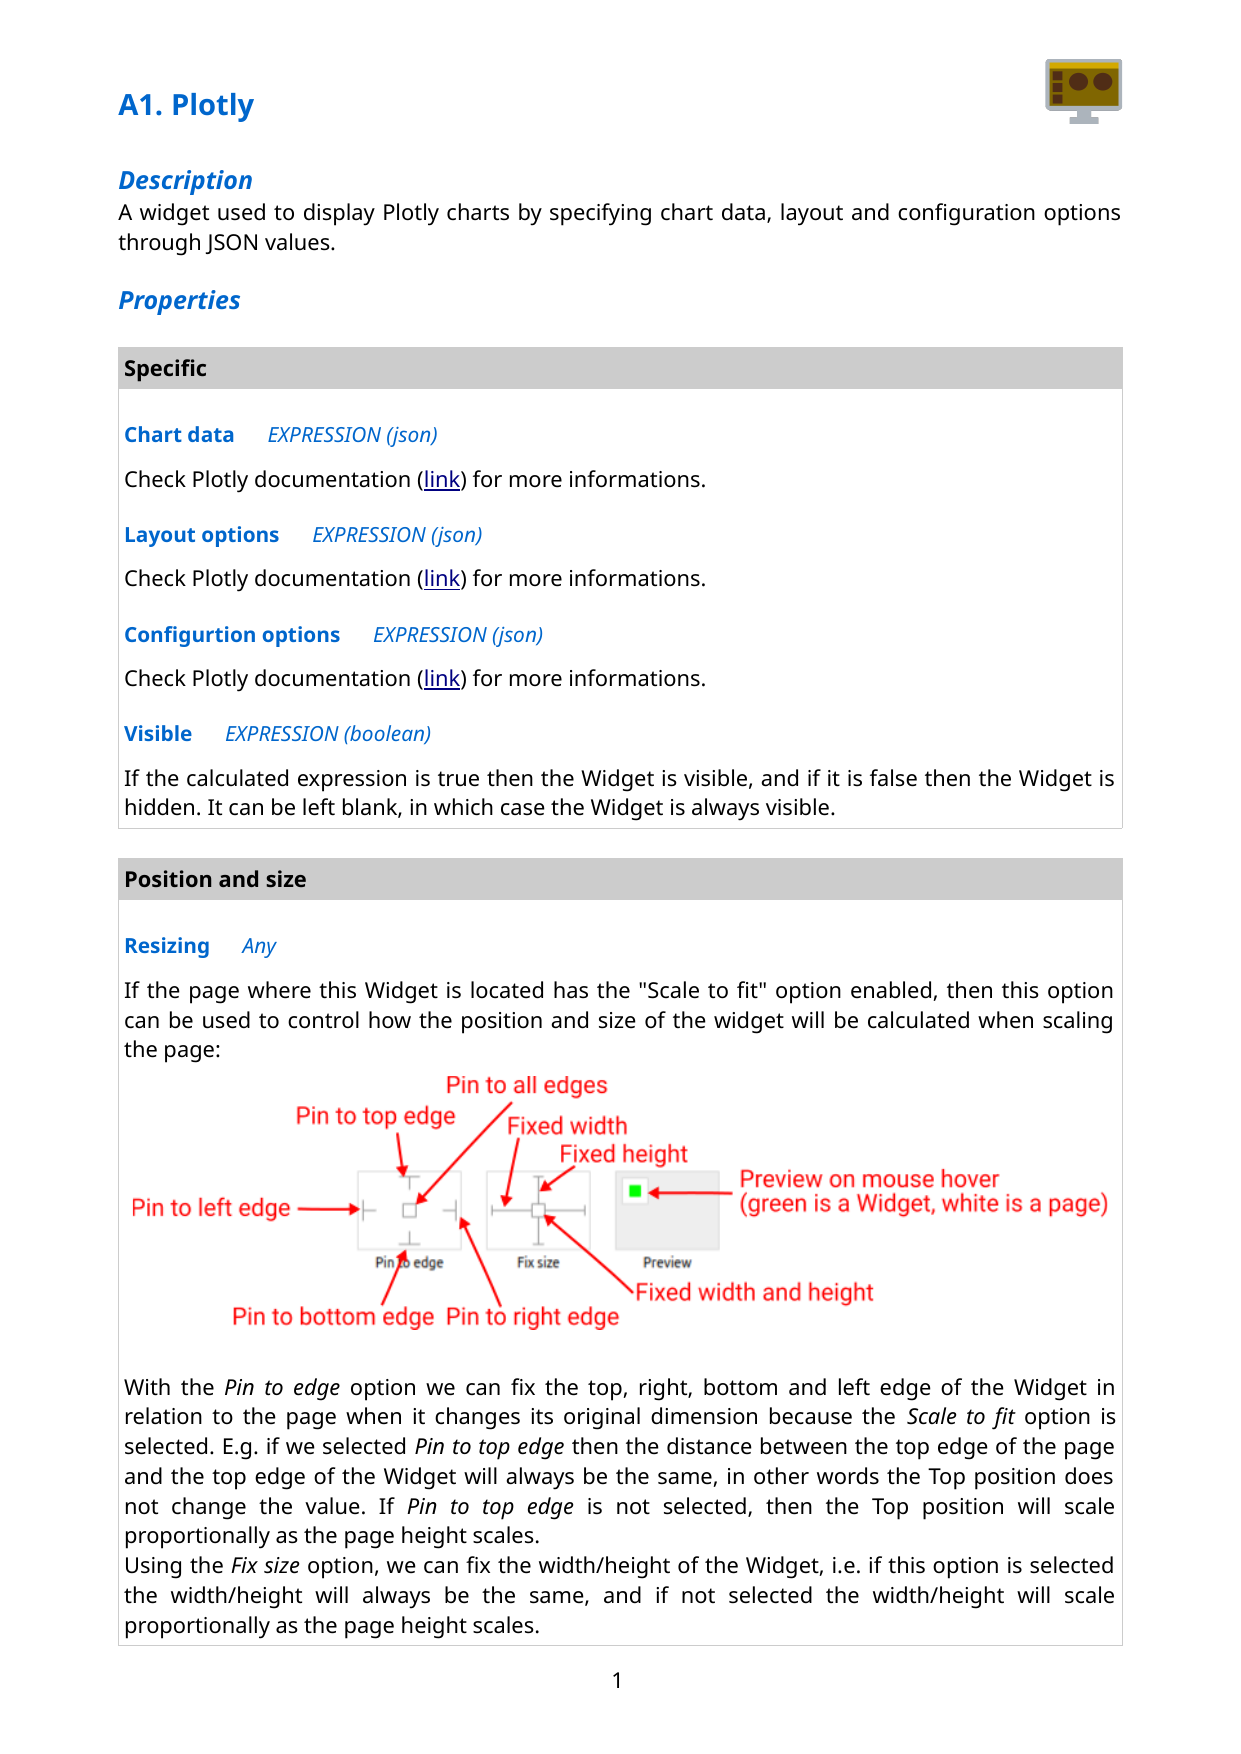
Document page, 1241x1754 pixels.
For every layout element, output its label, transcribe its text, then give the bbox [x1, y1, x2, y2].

table_cell Chart data EXPRESSION (json) Check Plotly documentation (link) for more informations. Layout options EXPRESSION (json) Check Plotly documentation (link) for more informations. Configurtion options EXPRESSION (json) Check Plotly documentation (link) for more informations. Visible EXPRESSION (boolean) If the calculated expression is true then the Widget is visible, and if it is false then the Widget is hidden. It can be left blank, in which case the Widget is always visible. [119, 389, 1122, 828]
picture [1045, 59, 1123, 124]
table_cell Resizing Any If the page where this Widget is located has the "Scale to fit" option enabled, then this option can be used to control how the position and size of the widget will be calculated when scaling the page: With the Pin to edge option we can fix the top, right, bottom and left edge of the Widget in relation to the page when it changes its original dimension because the Scale to fit option is selected. E.g. if we selected Pin to top edge then the distance between the top edge of the page and the top edge of the Widget will always be the same, in other words the Top position does not change the value. If Pin to top edge is not selected, then the Top position will scale proportionally as the page height scales. Using the Fix size option, we can fix the width/height of the Widget, i.e. if this option is selected the width/height will always be the same, and if not selected the width/height will scale proportionally as the page height scales. [119, 900, 1122, 1645]
picture [132, 1076, 1108, 1330]
subtitle Description [118, 163, 1122, 197]
subtitle Plotly [118, 84, 1045, 124]
table_header Specific [119, 348, 1122, 388]
text A widget used to display Plotly charts by specifying chart data, layout and configuration options through JSON values. [118, 197, 1122, 256]
table_header Position and size [119, 859, 1122, 899]
subtitle Properties [118, 283, 1122, 317]
